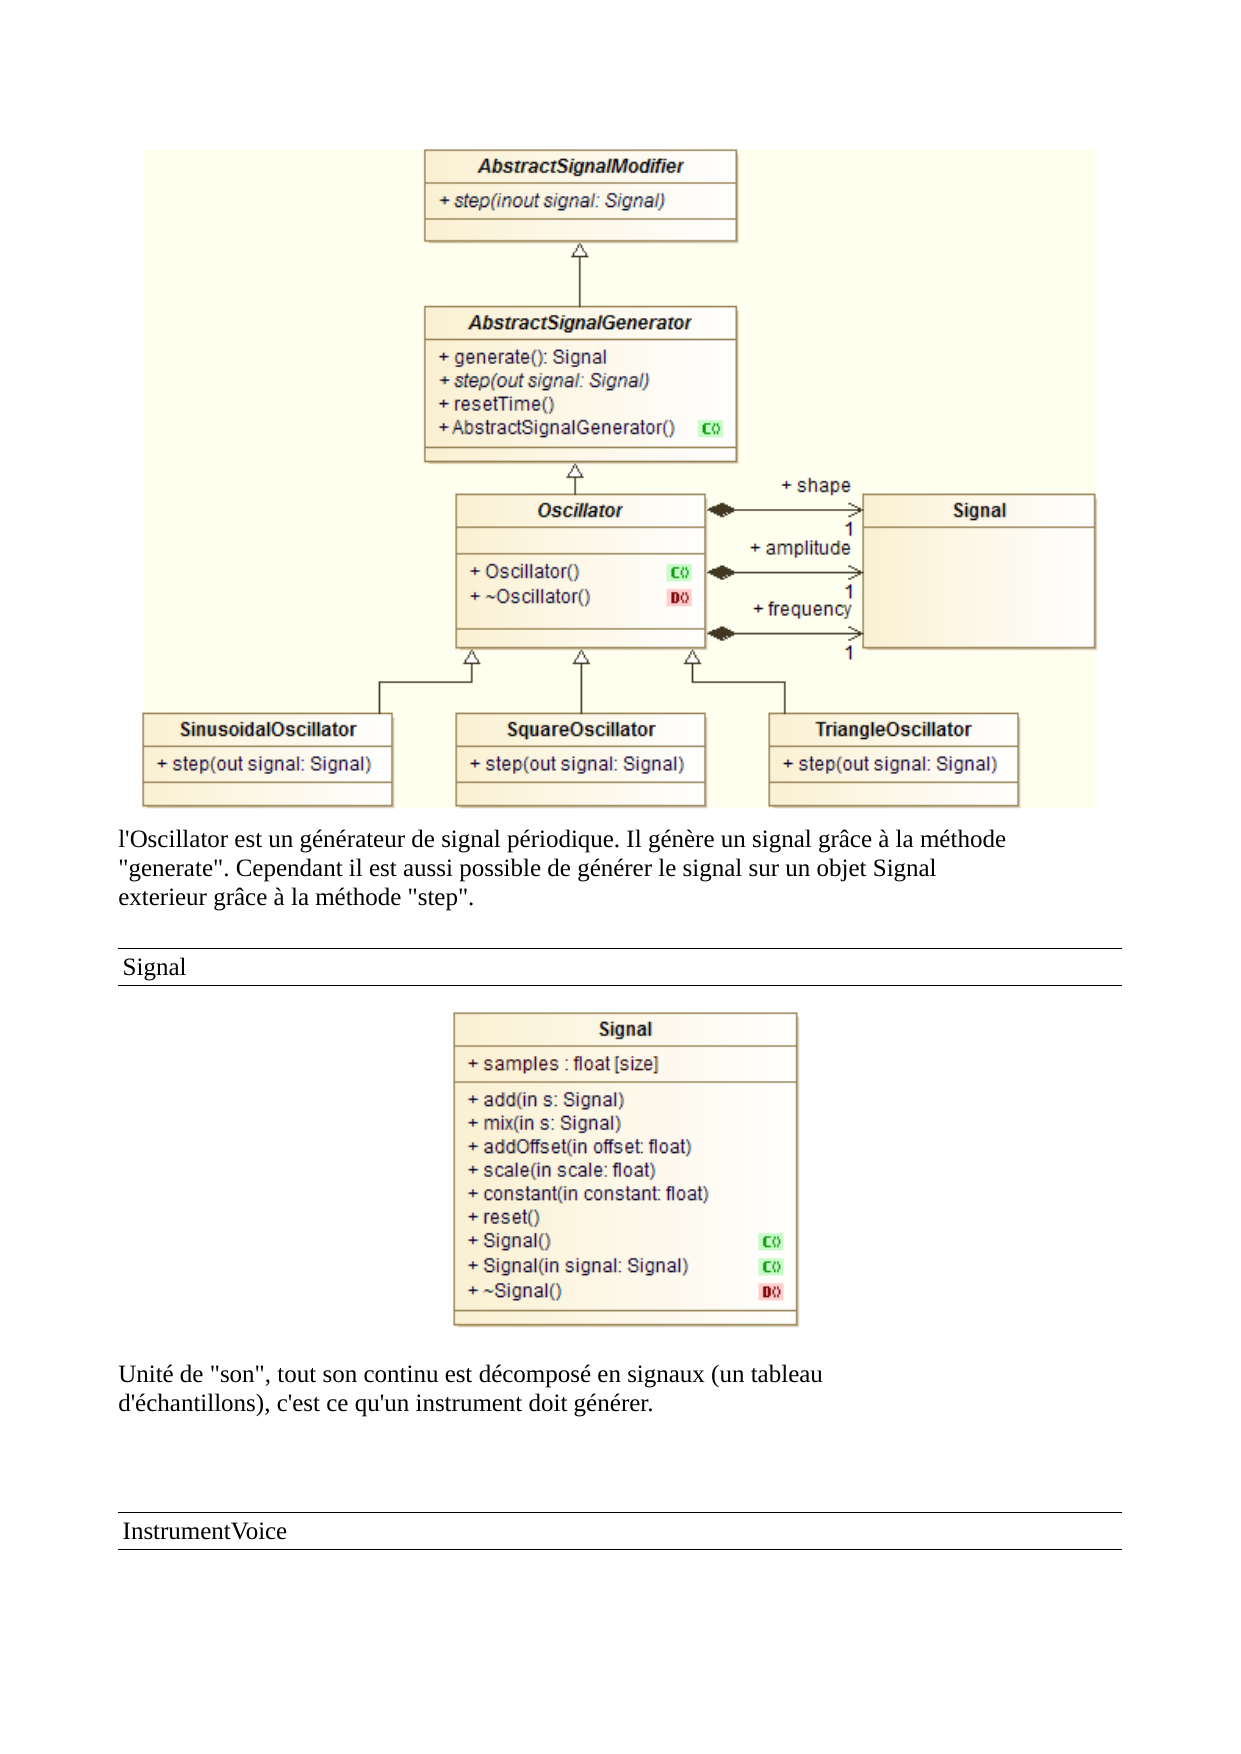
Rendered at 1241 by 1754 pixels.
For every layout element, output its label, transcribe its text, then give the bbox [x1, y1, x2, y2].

text Signal [118, 949, 1122, 985]
text InstrumentVoice [118, 1513, 1122, 1549]
picture [438, 997, 815, 1343]
text d'échantillons), c'est ce qu'un instrument doit générer. [118, 1388, 1122, 1417]
picture [127, 135, 1113, 824]
text l'Oscillator est un générateur de signal périodique. Il génère un signal grâce à la méthode [118, 118, 1122, 853]
text "generate". Cependant il est aussi possible de générer le signal sur un objet Signal [118, 853, 1122, 882]
text exterieur grâce à la méthode "step". [118, 882, 1122, 910]
text Unité de "son", tout son continu est décomposé en signaux (un tableau [118, 1359, 1122, 1388]
